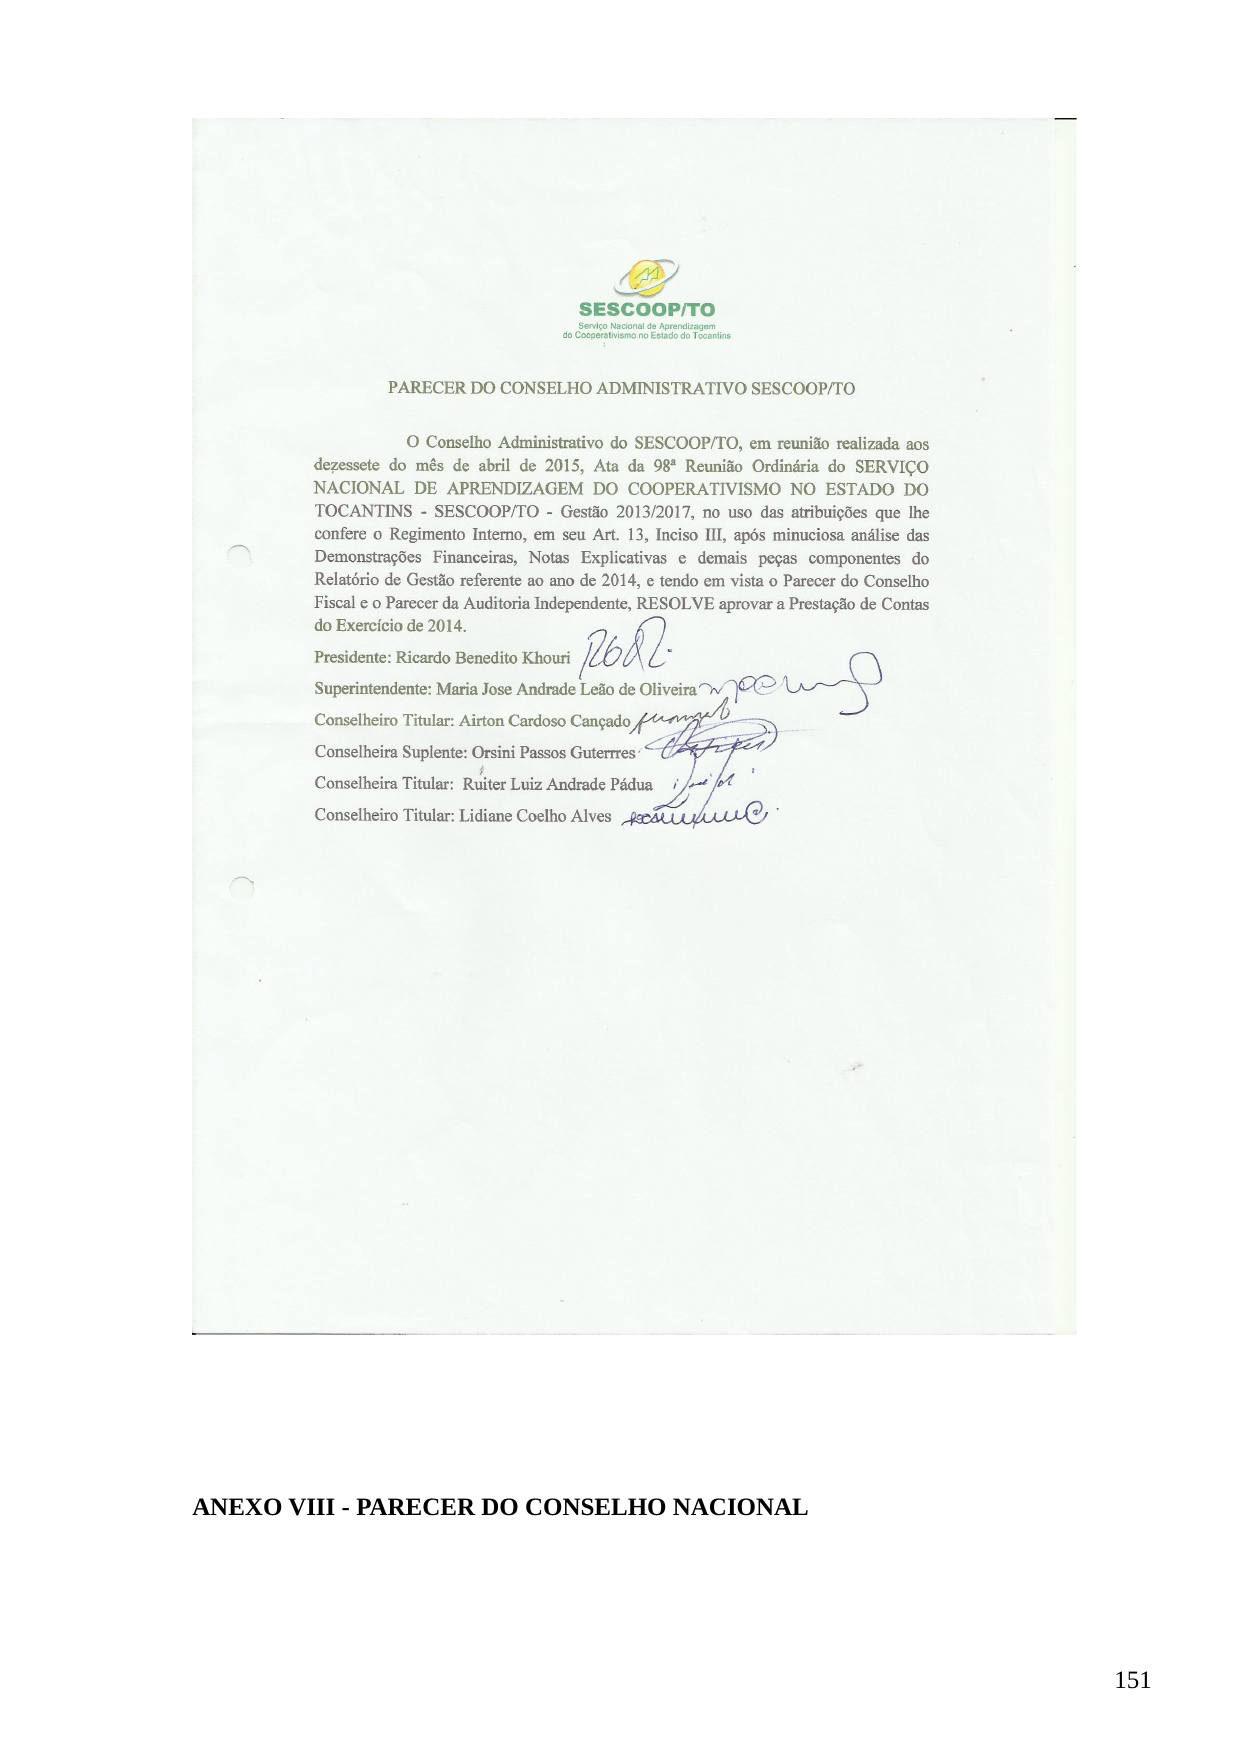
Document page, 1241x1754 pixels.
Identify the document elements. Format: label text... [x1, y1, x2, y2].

subtitle ANEXO VIII - PARECER DO CONSELHO NACIONAL [192, 1492, 1152, 1521]
